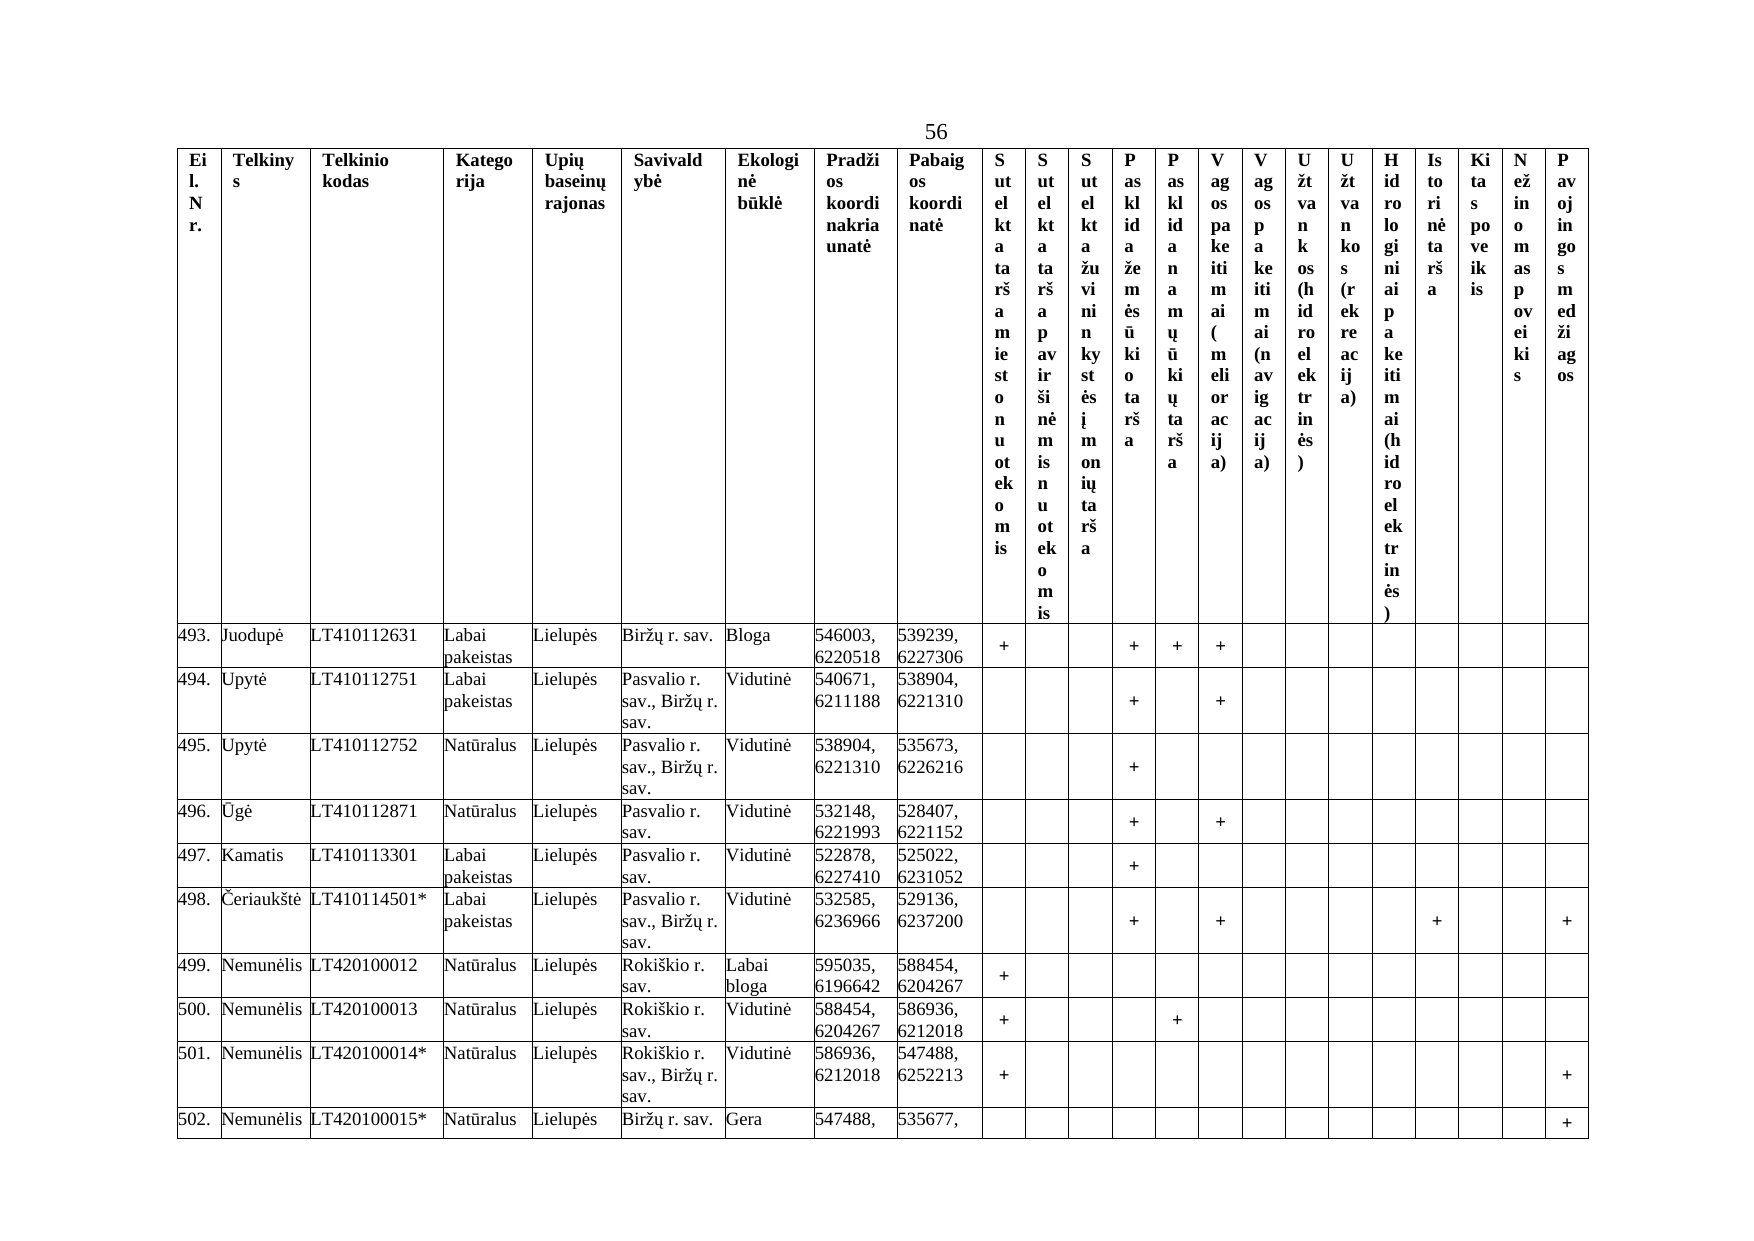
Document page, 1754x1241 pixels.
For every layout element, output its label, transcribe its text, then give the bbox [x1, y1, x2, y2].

table_cell [1329, 888, 1372, 953]
table_cell [1286, 800, 1328, 843]
table_cell Lielupės [533, 1108, 621, 1138]
table_cell Labai pakeistas [444, 668, 532, 733]
table_cell [983, 888, 1025, 953]
table_cell [1329, 1108, 1372, 1138]
table_cell [1286, 888, 1328, 953]
table_cell Labai pakeistas [444, 624, 532, 667]
table_cell [1286, 1108, 1328, 1138]
table_cell 540671, 6211188 [815, 668, 897, 733]
table_cell [1026, 1108, 1068, 1138]
table_cell Labai bloga [726, 954, 814, 997]
table_cell [1503, 998, 1545, 1041]
table_cell + [1546, 1042, 1588, 1107]
table_cell [1459, 668, 1502, 733]
table_cell LT420100012 [311, 954, 443, 997]
table_cell Lielupės [533, 954, 621, 997]
table_cell Biržų r. sav. [622, 1108, 725, 1138]
table_cell + [1113, 624, 1155, 667]
table_cell Natūralus [444, 998, 532, 1041]
table_cell [1026, 1042, 1068, 1107]
table_cell 495. [178, 734, 221, 799]
table_cell Biržų r. sav. [622, 624, 725, 667]
table_cell [1156, 800, 1198, 843]
table_cell [1069, 998, 1112, 1041]
table_cell [1373, 954, 1415, 997]
table_cell [1113, 954, 1155, 997]
table_cell Lielupės [533, 1042, 621, 1107]
table_cell [1243, 668, 1285, 733]
table_header Užtvankos (hidroelektrinės) [1286, 149, 1328, 623]
table_cell Natūralus [444, 1042, 532, 1107]
table_cell 546003, 6220518 [815, 624, 897, 667]
table_header Istorinė tarša [1416, 149, 1458, 623]
table_header Hidrologiniai pakeitimai (hidroelektrinės) [1373, 149, 1415, 623]
table_cell Vidutinė [726, 888, 814, 953]
table_cell Pasvalio r. sav. [622, 800, 725, 843]
table_cell [1243, 624, 1285, 667]
table_cell [1416, 624, 1458, 667]
table_cell [1286, 668, 1328, 733]
table_cell [1546, 844, 1588, 887]
table_header Telkinys [222, 149, 310, 623]
table_cell [1416, 668, 1458, 733]
table_cell [1329, 800, 1372, 843]
table_cell Ūgė [222, 800, 310, 843]
table_cell [1069, 1042, 1112, 1107]
table_cell [1156, 1042, 1198, 1107]
table_cell [1156, 844, 1198, 887]
table_cell [1373, 888, 1415, 953]
table_cell 501. [178, 1042, 221, 1107]
table_cell [1503, 668, 1545, 733]
table_header Nežinomas poveikis [1503, 149, 1545, 623]
table_cell Nemunėlis [222, 1108, 310, 1138]
table_cell [1459, 1042, 1502, 1107]
table_cell 547488, [815, 1108, 897, 1138]
table_cell Lielupės [533, 734, 621, 799]
table_cell LT420100014* [311, 1042, 443, 1107]
table_cell [1373, 800, 1415, 843]
table_cell Lielupės [533, 800, 621, 843]
table_cell 595035, 6196642 [815, 954, 897, 997]
table_cell LT410112752 [311, 734, 443, 799]
table_cell 535673, 6226216 [898, 734, 982, 799]
table_cell [1416, 1042, 1458, 1107]
table_cell Lielupės [533, 668, 621, 733]
table_cell [1069, 888, 1112, 953]
table_cell Vidutinė [726, 800, 814, 843]
table_header Sutelkta tarša miesto nuotekomis [983, 149, 1025, 623]
table_cell Juodupė [222, 624, 310, 667]
table_cell [983, 734, 1025, 799]
table_cell [1243, 954, 1285, 997]
table_cell + [1546, 1108, 1588, 1138]
table_header Kitas poveikis [1459, 149, 1502, 623]
table_cell [1026, 624, 1068, 667]
table_cell [1459, 1108, 1502, 1138]
table_header Kategorija [444, 149, 532, 623]
table_cell [983, 1108, 1025, 1138]
table_cell [1329, 734, 1372, 799]
table_cell Bloga [726, 624, 814, 667]
table_cell + [983, 998, 1025, 1041]
table_cell 493. [178, 624, 221, 667]
table_cell [1373, 668, 1415, 733]
table_cell [1373, 1042, 1415, 1107]
table_cell [1069, 624, 1112, 667]
table_cell [1026, 844, 1068, 887]
table_cell Pasvalio r. sav., Biržų r. sav. [622, 734, 725, 799]
table_cell [1243, 998, 1285, 1041]
table_cell [1286, 734, 1328, 799]
table_cell [1069, 954, 1112, 997]
table_cell [1026, 888, 1068, 953]
table_cell [1459, 844, 1502, 887]
table_header Pavojingos medžiagos [1546, 149, 1588, 623]
table_cell [1113, 998, 1155, 1041]
table_cell [1026, 734, 1068, 799]
table_header Ekologinė būklė [726, 149, 814, 623]
table_cell [1199, 844, 1242, 887]
table_cell 499. [178, 954, 221, 997]
table_cell [1069, 800, 1112, 843]
table_cell [1459, 888, 1502, 953]
table_cell [1199, 1108, 1242, 1138]
table_cell Natūralus [444, 734, 532, 799]
table_cell [1546, 954, 1588, 997]
table_cell 496. [178, 800, 221, 843]
table_cell + [1113, 800, 1155, 843]
table_cell [1373, 624, 1415, 667]
table_cell + [1416, 888, 1458, 953]
table_cell [1069, 734, 1112, 799]
table_cell + [1113, 844, 1155, 887]
table_cell 532148, 6221993 [815, 800, 897, 843]
table_cell + [983, 954, 1025, 997]
table_cell + [1546, 888, 1588, 953]
table_cell [1156, 954, 1198, 997]
table_cell [1156, 888, 1198, 953]
table_cell [1459, 954, 1502, 997]
table_cell [1286, 1042, 1328, 1107]
table_cell [1113, 1042, 1155, 1107]
table_cell Lielupės [533, 624, 621, 667]
table_header Vagos pakeitimai (melioracija) [1199, 149, 1242, 623]
table_cell 500. [178, 998, 221, 1041]
table_cell [1026, 998, 1068, 1041]
table_cell 522878, 6227410 [815, 844, 897, 887]
table_cell Vidutinė [726, 844, 814, 887]
table_cell [1026, 800, 1068, 843]
table_cell [1069, 844, 1112, 887]
table_cell Nemunėlis [222, 998, 310, 1041]
table_cell [1069, 1108, 1112, 1138]
table_cell 529136, 6237200 [898, 888, 982, 953]
table_cell Natūralus [444, 1108, 532, 1138]
table_cell [1416, 998, 1458, 1041]
table_cell [1416, 844, 1458, 887]
table_cell LT410112631 [311, 624, 443, 667]
table_cell 502. [178, 1108, 221, 1138]
table_cell + [1113, 668, 1155, 733]
table_cell + [1199, 800, 1242, 843]
table_cell 532585, 6236966 [815, 888, 897, 953]
table_header Pradžios koordinakriaunatė [815, 149, 897, 623]
table_header Pasklida žemės ūkio tarša [1113, 149, 1155, 623]
table_cell Lielupės [533, 844, 621, 887]
table_cell Gera [726, 1108, 814, 1138]
table_cell 525022, 6231052 [898, 844, 982, 887]
table_header Savivaldybė [622, 149, 725, 623]
table_cell LT410114501* [311, 888, 443, 953]
table_cell [1459, 998, 1502, 1041]
table_cell + [1156, 624, 1198, 667]
table_cell 588454, 6204267 [898, 954, 982, 997]
table_cell + [1156, 998, 1198, 1041]
table_cell Rokiškio r. sav. [622, 954, 725, 997]
table_cell Nemunėlis [222, 954, 310, 997]
table_cell Pasvalio r. sav., Biržų r. sav. [622, 888, 725, 953]
table_cell Lielupės [533, 998, 621, 1041]
table_cell [1199, 734, 1242, 799]
table_header Eil. Nr. [178, 149, 221, 623]
table_cell Pasvalio r. sav. [622, 844, 725, 887]
table_cell [983, 800, 1025, 843]
table_cell + [1199, 668, 1242, 733]
table_cell [1503, 844, 1545, 887]
table_cell [1329, 954, 1372, 997]
table_cell [1546, 734, 1588, 799]
table_cell Čeriaukštė [222, 888, 310, 953]
table_cell 539239, 6227306 [898, 624, 982, 667]
table_cell [1286, 844, 1328, 887]
table_cell [1329, 1042, 1372, 1107]
table_cell [1373, 998, 1415, 1041]
table_header Upių baseinų rajonas [533, 149, 621, 623]
table_cell Rokiškio r. sav. [622, 998, 725, 1041]
table_cell LT410113301 [311, 844, 443, 887]
table_cell 497. [178, 844, 221, 887]
table_cell [1416, 1108, 1458, 1138]
table_cell [1503, 1042, 1545, 1107]
table_cell 528407, 6221152 [898, 800, 982, 843]
table_cell [1329, 668, 1372, 733]
table_cell [1026, 954, 1068, 997]
table_cell 586936, 6212018 [898, 998, 982, 1041]
table_cell [1459, 624, 1502, 667]
table_cell Vidutinė [726, 734, 814, 799]
table_cell [1243, 734, 1285, 799]
table_cell + [1113, 734, 1155, 799]
table_cell [1156, 734, 1198, 799]
table_cell [1026, 668, 1068, 733]
table_cell [1546, 668, 1588, 733]
table_cell [1156, 1108, 1198, 1138]
table_cell Upytė [222, 734, 310, 799]
table_cell 547488, 6252213 [898, 1042, 982, 1107]
table_cell [1503, 624, 1545, 667]
table_cell [1373, 734, 1415, 799]
table_cell [983, 668, 1025, 733]
table_cell [1503, 800, 1545, 843]
table_cell + [983, 624, 1025, 667]
table_cell 588454, 6204267 [815, 998, 897, 1041]
table_cell + [983, 1042, 1025, 1107]
table_cell 586936, 6212018 [815, 1042, 897, 1107]
table_cell [1503, 1108, 1545, 1138]
table_cell 538904, 6221310 [898, 668, 982, 733]
table_cell + [1199, 888, 1242, 953]
table_cell [1199, 1042, 1242, 1107]
table_cell + [1113, 888, 1155, 953]
table_cell Lielupės [533, 888, 621, 953]
table_cell [1113, 1108, 1155, 1138]
table_cell [1459, 734, 1502, 799]
table_cell 498. [178, 888, 221, 953]
table_cell [1069, 668, 1112, 733]
table_header Sutelkta tarša paviršinėmis nuotekomis [1026, 149, 1068, 623]
table_cell [1199, 998, 1242, 1041]
table_cell Nemunėlis [222, 1042, 310, 1107]
table_cell [1243, 844, 1285, 887]
table_cell [1416, 954, 1458, 997]
table_cell [1329, 998, 1372, 1041]
table_cell [1459, 800, 1502, 843]
table_cell [983, 844, 1025, 887]
table_cell 538904, 6221310 [815, 734, 897, 799]
table_cell Labai pakeistas [444, 844, 532, 887]
table_cell [1329, 624, 1372, 667]
table_cell Rokiškio r. sav., Biržų r. sav. [622, 1042, 725, 1107]
table_cell Upytė [222, 668, 310, 733]
table_cell [1503, 888, 1545, 953]
table_cell [1329, 844, 1372, 887]
table_cell [1286, 624, 1328, 667]
table_cell Natūralus [444, 800, 532, 843]
table_cell 494. [178, 668, 221, 733]
table_cell [1286, 998, 1328, 1041]
table_cell LT410112871 [311, 800, 443, 843]
table_cell [1243, 888, 1285, 953]
table_cell [1156, 668, 1198, 733]
table_cell Vidutinė [726, 998, 814, 1041]
table_cell [1503, 954, 1545, 997]
table_cell [1373, 844, 1415, 887]
table_cell Kamatis [222, 844, 310, 887]
table_cell [1546, 998, 1588, 1041]
table_header Pasklida namų ūkių tarša [1156, 149, 1198, 623]
table_cell LT410112751 [311, 668, 443, 733]
table_header Telkinio kodas [311, 149, 443, 623]
table_cell Vidutinė [726, 668, 814, 733]
table_cell [1416, 734, 1458, 799]
table_cell Vidutinė [726, 1042, 814, 1107]
table_cell [1373, 1108, 1415, 1138]
table_cell [1416, 800, 1458, 843]
table_cell 535677, [898, 1108, 982, 1138]
table_cell [1503, 734, 1545, 799]
table_cell [1243, 800, 1285, 843]
table_cell Pasvalio r. sav., Biržų r. sav. [622, 668, 725, 733]
table_cell [1243, 1108, 1285, 1138]
table_cell [1546, 624, 1588, 667]
table_header Pabaigos koordinatė [898, 149, 982, 623]
table_cell Natūralus [444, 954, 532, 997]
table_header Vagos pakeitimai (navigacija) [1243, 149, 1285, 623]
table_cell [1243, 1042, 1285, 1107]
table_header Sutelkta žuvininkystės įmonių tarša [1069, 149, 1112, 623]
table_cell LT420100015* [311, 1108, 443, 1138]
table_header Užtvankos (rekreacija) [1329, 149, 1372, 623]
table_cell [1546, 800, 1588, 843]
table_cell + [1199, 624, 1242, 667]
table_cell Labai pakeistas [444, 888, 532, 953]
table_cell LT420100013 [311, 998, 443, 1041]
table_cell [1286, 954, 1328, 997]
table_cell [1199, 954, 1242, 997]
